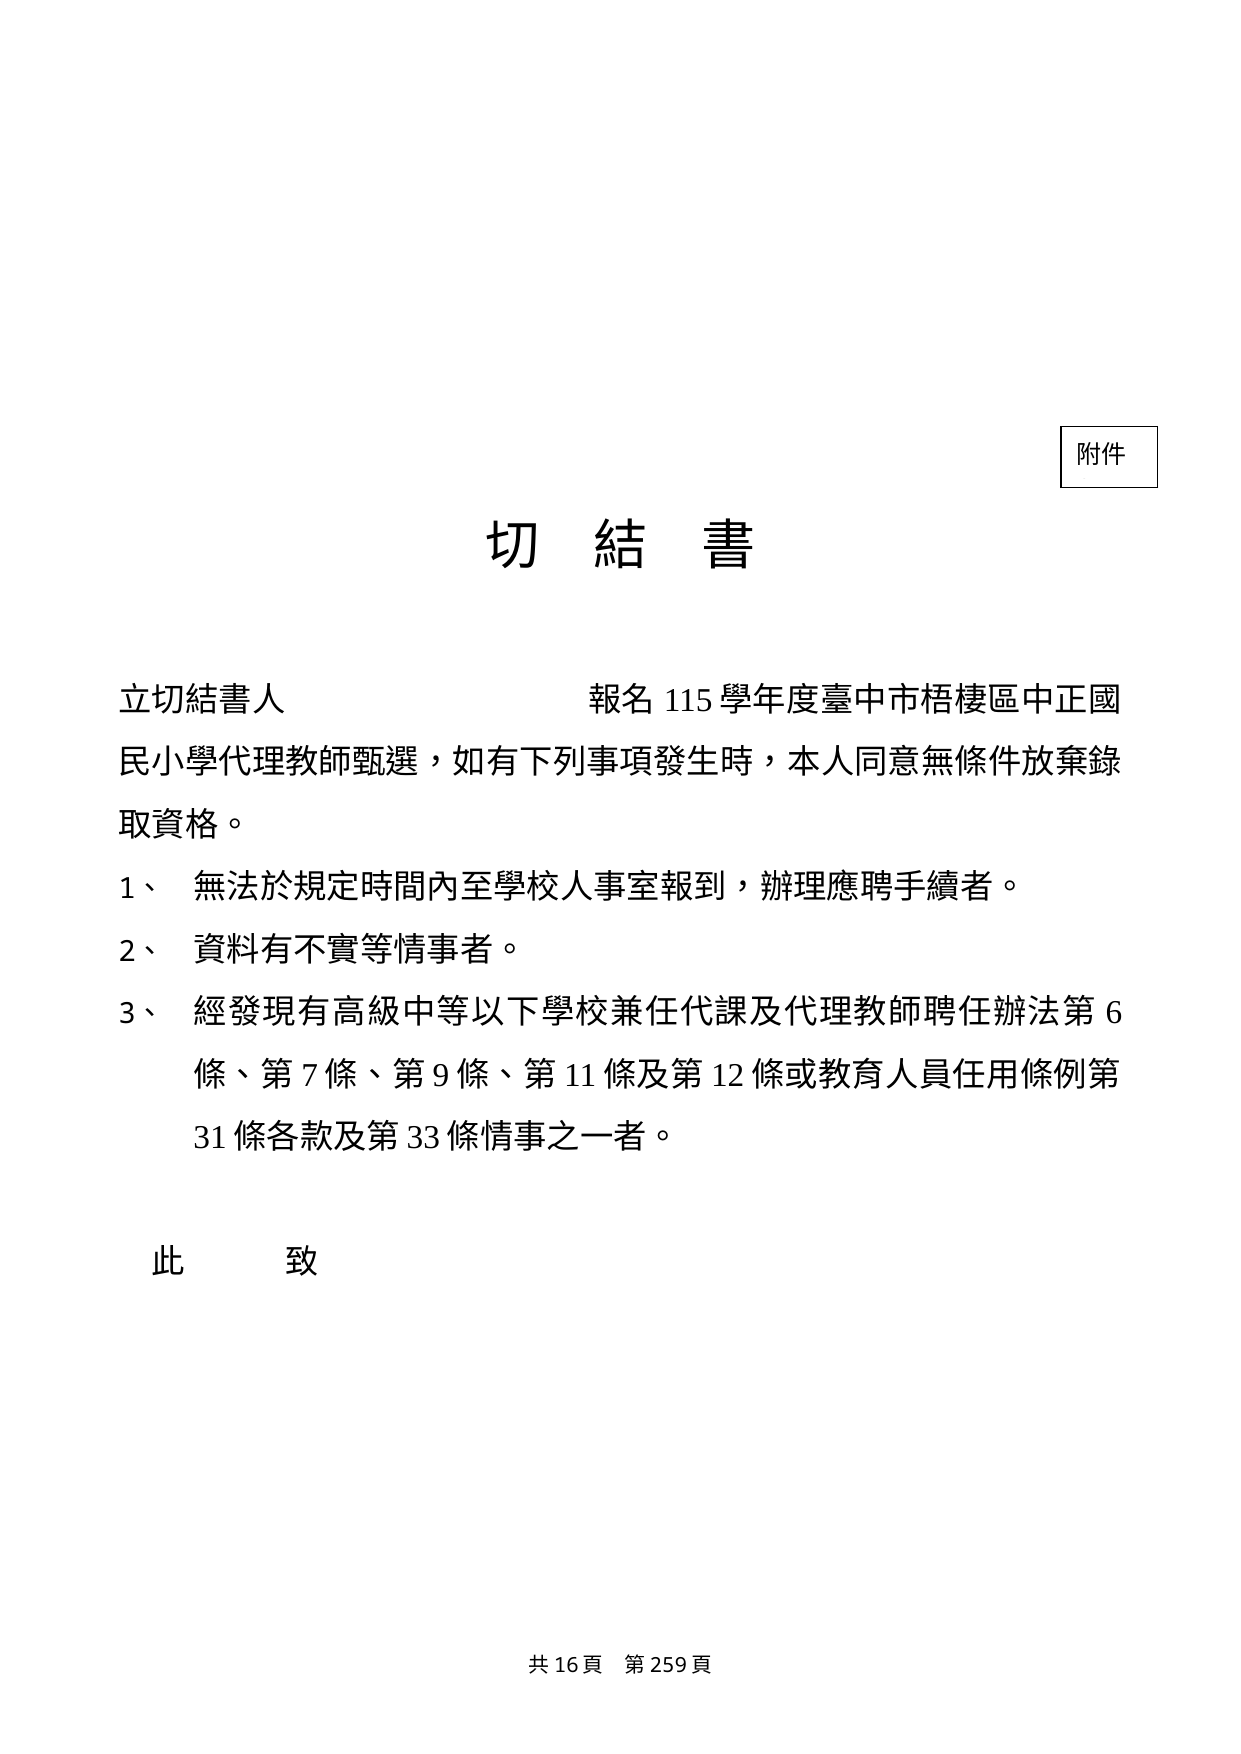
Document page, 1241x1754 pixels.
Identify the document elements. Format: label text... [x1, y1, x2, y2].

list 經發現有高級中等以下學校兼任代課及代理教師聘任辦法第6條、第7條、第9條、第11條及第12條或教育人員任用條例第31條各款及第33條情事之一者。 [118, 968, 1122, 1155]
text 切 結 書 [1062, 427, 1157, 487]
list 無法於規定時間內至學校人事室報到，辦理應聘手續者。 [118, 843, 1122, 905]
text 立切結書人 報名115學年度臺中市梧棲區中正國民小學代理教師甄選，如有下列事項發生時，本人同意無條件放棄錄取資格。 [118, 655, 1122, 843]
list 資料有不實等情事者。 [118, 905, 1122, 968]
text 附件3 [1077, 435, 1142, 479]
text 切 結 書 [118, 468, 1122, 593]
text 此 致 [118, 1218, 1122, 1280]
